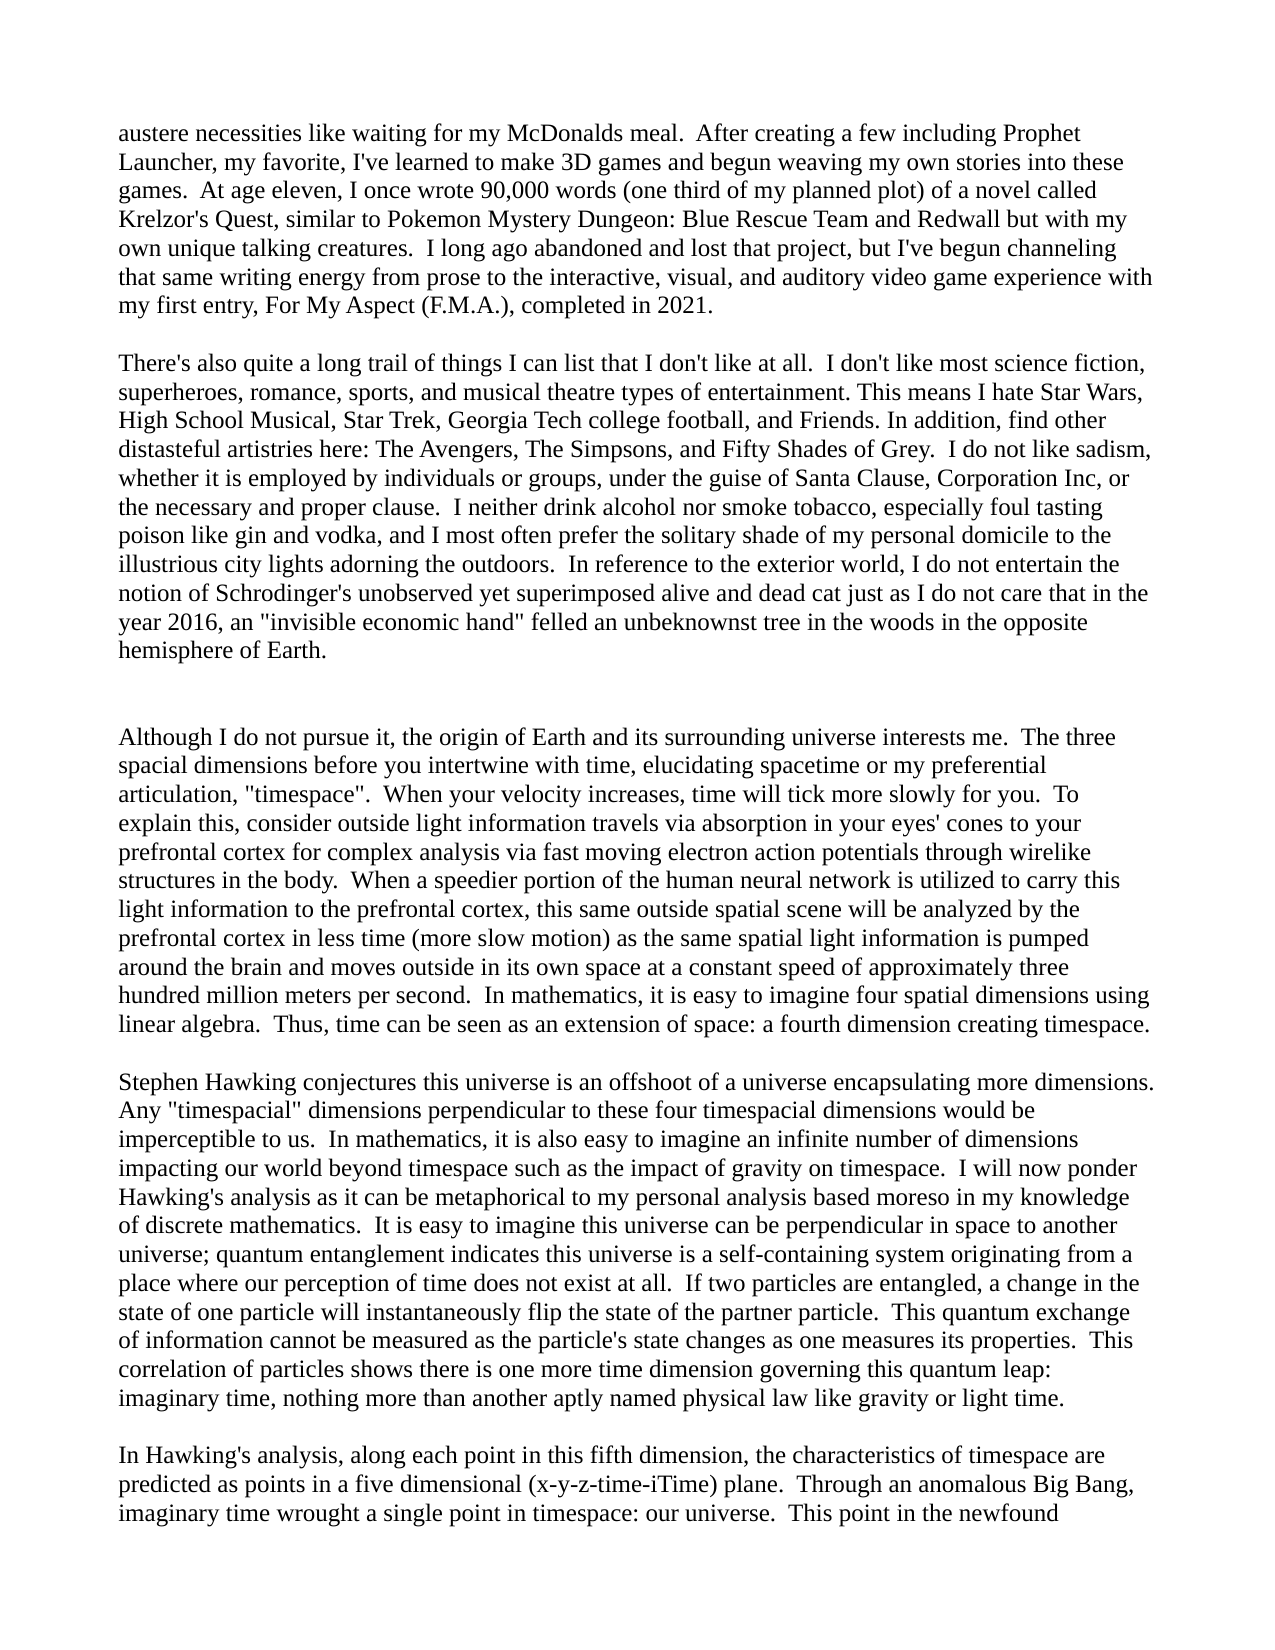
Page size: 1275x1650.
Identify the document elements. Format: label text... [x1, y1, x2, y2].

text In Hawking's analysis, along each point in this fifth dimension, the characteristics of timespace are predicted as points in a five dimensional (x-y-z-time-iTime) plane. Through an anomalous Big Bang, imaginary time wrought a single point in timespace: our universe. This point in the newfound [118, 1441, 1157, 1527]
text Stephen Hawking conjectures this universe is an offshoot of a universe encapsulating more dimensions. Any "timespacial" dimensions perpendicular to these four timespacial dimensions would be imperceptible to us. In mathematics, it is also easy to imagine an infinite number of dimensions impacting our world beyond timespace such as the impact of gravity on timespace. I will now ponder Hawking's analysis as it can be metaphorical to my personal analysis based moreso in my knowledge of discrete mathematics. It is easy to imagine this universe can be perpendicular in space to another universe; quantum entanglement indicates this universe is a self-containing system originating from a place where our perception of time does not exist at all. If two particles are entangled, a change in the state of one particle will instantaneously flip the state of the partner particle. This quantum exchange of information cannot be measured as the particle's state changes as one measures its properties. This correlation of particles shows there is one more time dimension governing this quantum leap: imaginary time, nothing more than another aptly named physical law like gravity or light time. [118, 1067, 1157, 1412]
text There's also quite a long trail of things I can list that I don't like at all. I don't like most science fiction, superheroes, romance, sports, and musical theatre types of entertainment. This means I hate Star Wars, High School Musical, Star Trek, Georgia Tech college football, and Friends. In addition, find other distasteful artistries here: The Avengers, The Simpsons, and Fifty Shades of Grey. I do not like sadism, whether it is employed by individuals or groups, under the guise of Santa Clause, Corporation Inc, or the necessary and proper clause. I neither drink alcohol nor smoke tobacco, especially foul tasting poison like gin and vodka, and I most often prefer the solitary shade of my personal domicile to the illustrious city lights adorning the outdoors. In reference to the exterior world, I do not entertain the notion of Schrodinger's unobserved yet superimposed alive and dead cat just as I do not care that in the year 2016, an "invisible economic hand" felled an unbeknownst tree in the woods in the opposite hemisphere of Earth. [118, 348, 1157, 664]
text Although I do not pursue it, the origin of Earth and its surrounding universe interests me. The three spacial dimensions before you intertwine with time, elucidating spacetime or my preferential articulation, "timespace". When your velocity increases, time will tick more slowly for you. To explain this, consider outside light information travels via absorption in your eyes' cones to your prefrontal cortex for complex analysis via fast moving electron action potentials through wirelike structures in the body. When a speedier portion of the human neural network is utilized to carry this light information to the prefrontal cortex, this same outside spatial scene will be analyzed by the prefrontal cortex in less time (more slow motion) as the same spatial light information is pumped around the brain and moves outside in its own space at a constant speed of approximately three hundred million meters per second. In mathematics, it is easy to imagine four spatial dimensions using linear algebra. Thus, time can be seen as an extension of space: a fourth dimension creating timespace. [118, 722, 1157, 1038]
text austere necessities like waiting for my McDonalds meal. After creating a few including Prophet Launcher, my favorite, I've learned to make 3D games and begun weaving my own stories into these games. At age eleven, I once wrote 90,000 words (one third of my planned plot) of a novel called Krelzor's Quest, similar to Pokemon Mystery Dungeon: Blue Rescue Team and Redwall but with my own unique talking creatures. I long ago abandoned and lost that project, but I've begun channeling that same writing energy from prose to the interactive, visual, and auditory video game experience with my first entry, For My Aspect (F.M.A.), completed in 2021. [118, 118, 1157, 319]
